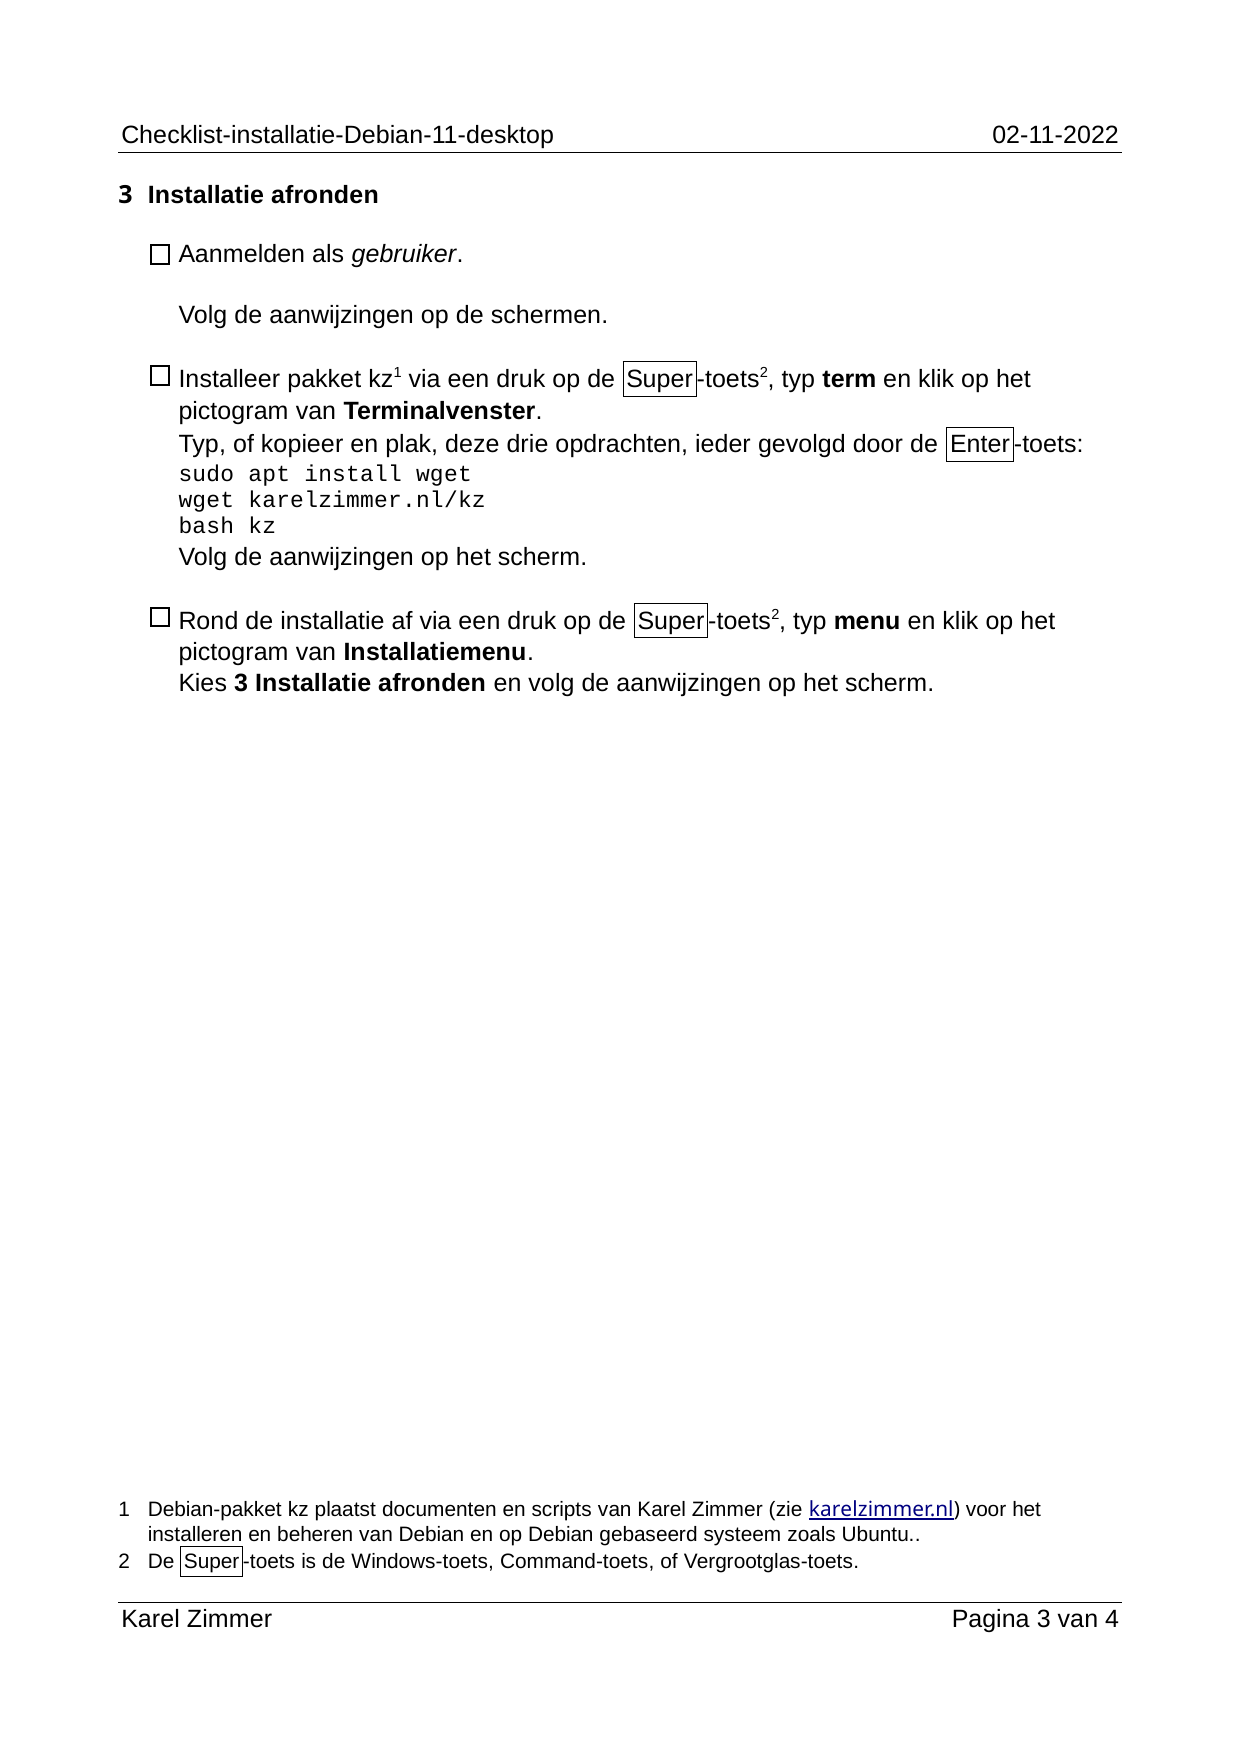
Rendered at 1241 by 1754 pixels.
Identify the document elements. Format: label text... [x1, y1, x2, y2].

table_cell Rond de installatie af via een druk op de Super-toets2, typ menu en klik op het pictogram van Installatiemenu. [177, 602, 1121, 667]
table_cell [141, 330, 177, 360]
table_cell Typ, of kopieer en plak, deze drie opdrachten, ieder gevolgd door de Enter-toets: sudo apt install wget wget karelzimmer.nl/kz bash kz [177, 426, 1121, 541]
table_cell [141, 426, 177, 541]
table_cell [141, 667, 177, 698]
table_cell [141, 602, 177, 667]
table_header Aanmelden als gebruiker. [177, 239, 1121, 269]
table_cell [141, 572, 177, 602]
table_cell [141, 541, 177, 572]
table_cell Volg de aanwijzingen op de schermen. [177, 300, 1121, 330]
table_cell Volg de aanwijzingen op het scherm. [177, 541, 1121, 572]
table_cell Kies 3 Installatie afronden en volg de aanwijzingen op het scherm. [177, 667, 1121, 698]
table_cell [141, 360, 177, 426]
table_cell [141, 300, 177, 330]
table_header [141, 239, 177, 269]
table_cell [177, 330, 1121, 360]
table_cell [177, 572, 1121, 602]
table_cell [141, 269, 177, 300]
table_cell [177, 269, 1121, 300]
list Installatie afronden [118, 177, 1122, 211]
table_cell Installeer pakket kz via een druk op de Super-toets, typ term en klik op het pictogram van Terminalvenster. [177, 360, 1121, 426]
